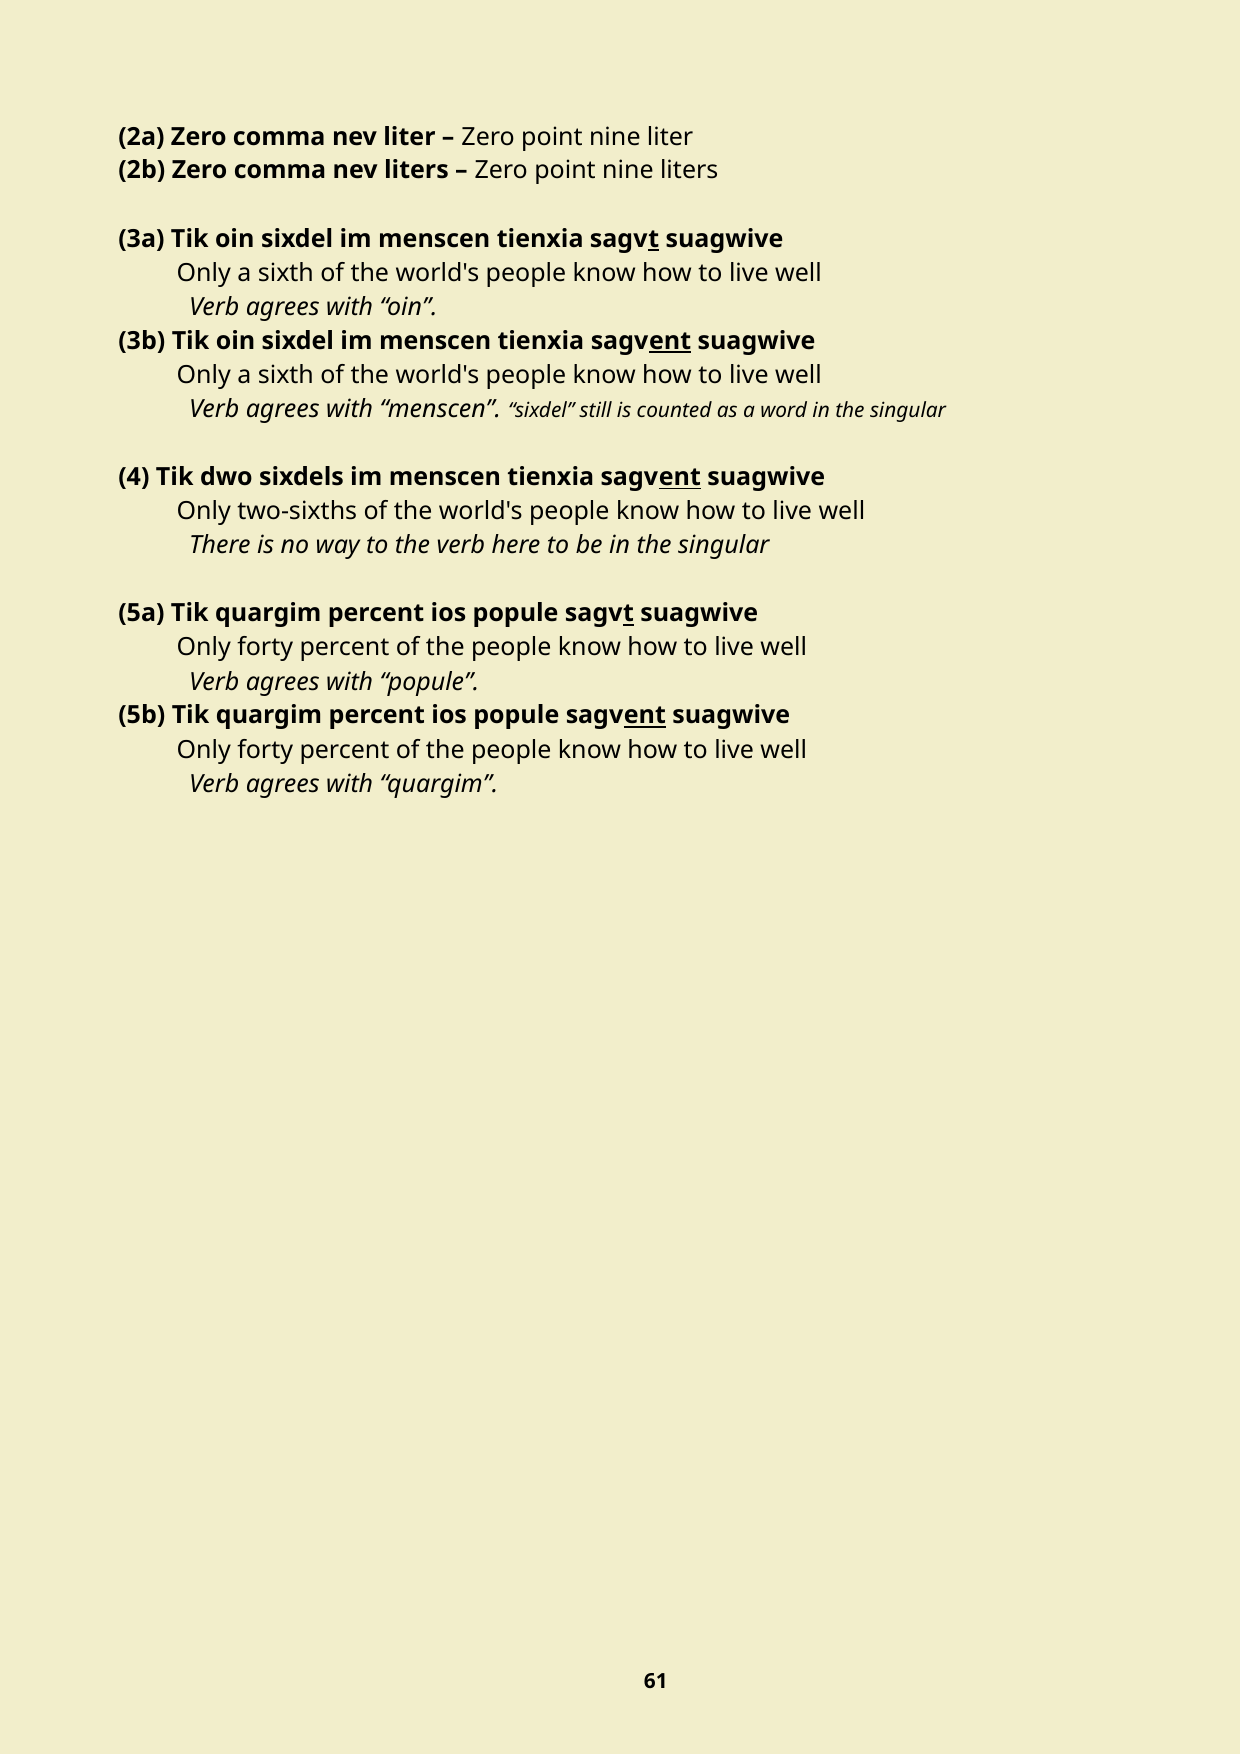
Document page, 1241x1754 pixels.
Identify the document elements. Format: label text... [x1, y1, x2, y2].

text (2b) Zero comma nev liters – Zero point nine liters [118, 152, 1122, 186]
text (5b) Tik quargim percent ios popule sagvent suagwive [118, 697, 1122, 731]
text (2a) Zero comma nev liter – Zero point nine liter [118, 118, 1122, 152]
text (4) Tik dwo sixdels im menscen tienxia sagvent suagwive [118, 459, 1122, 493]
text Verb agrees with “menscen”. “sixdel” still is counted as a word in the singular [189, 391, 1122, 425]
text Only two-sixths of the world's people know how to live well [118, 493, 1122, 527]
text (5a) Tik quargim percent ios popule sagvt suagwive [118, 595, 1122, 629]
text Only a sixth of the world's people know how to live well [118, 254, 1122, 288]
text Verb agrees with “quargim”. [189, 765, 1122, 799]
text Only a sixth of the world's people know how to live well [118, 357, 1122, 391]
text Only forty percent of the people know how to live well [118, 629, 1122, 663]
text Verb agrees with “oin”. [189, 288, 1122, 322]
text (3b) Tik oin sixdel im menscen tienxia sagvent suagwive [118, 322, 1122, 357]
text There is no way to the verb here to be in the singular [189, 527, 1122, 561]
text (3a) Tik oin sixdel im menscen tienxia sagvt suagwive [118, 220, 1122, 254]
text Verb agrees with “popule”. [189, 663, 1122, 697]
text Only forty percent of the people know how to live well [118, 731, 1122, 765]
